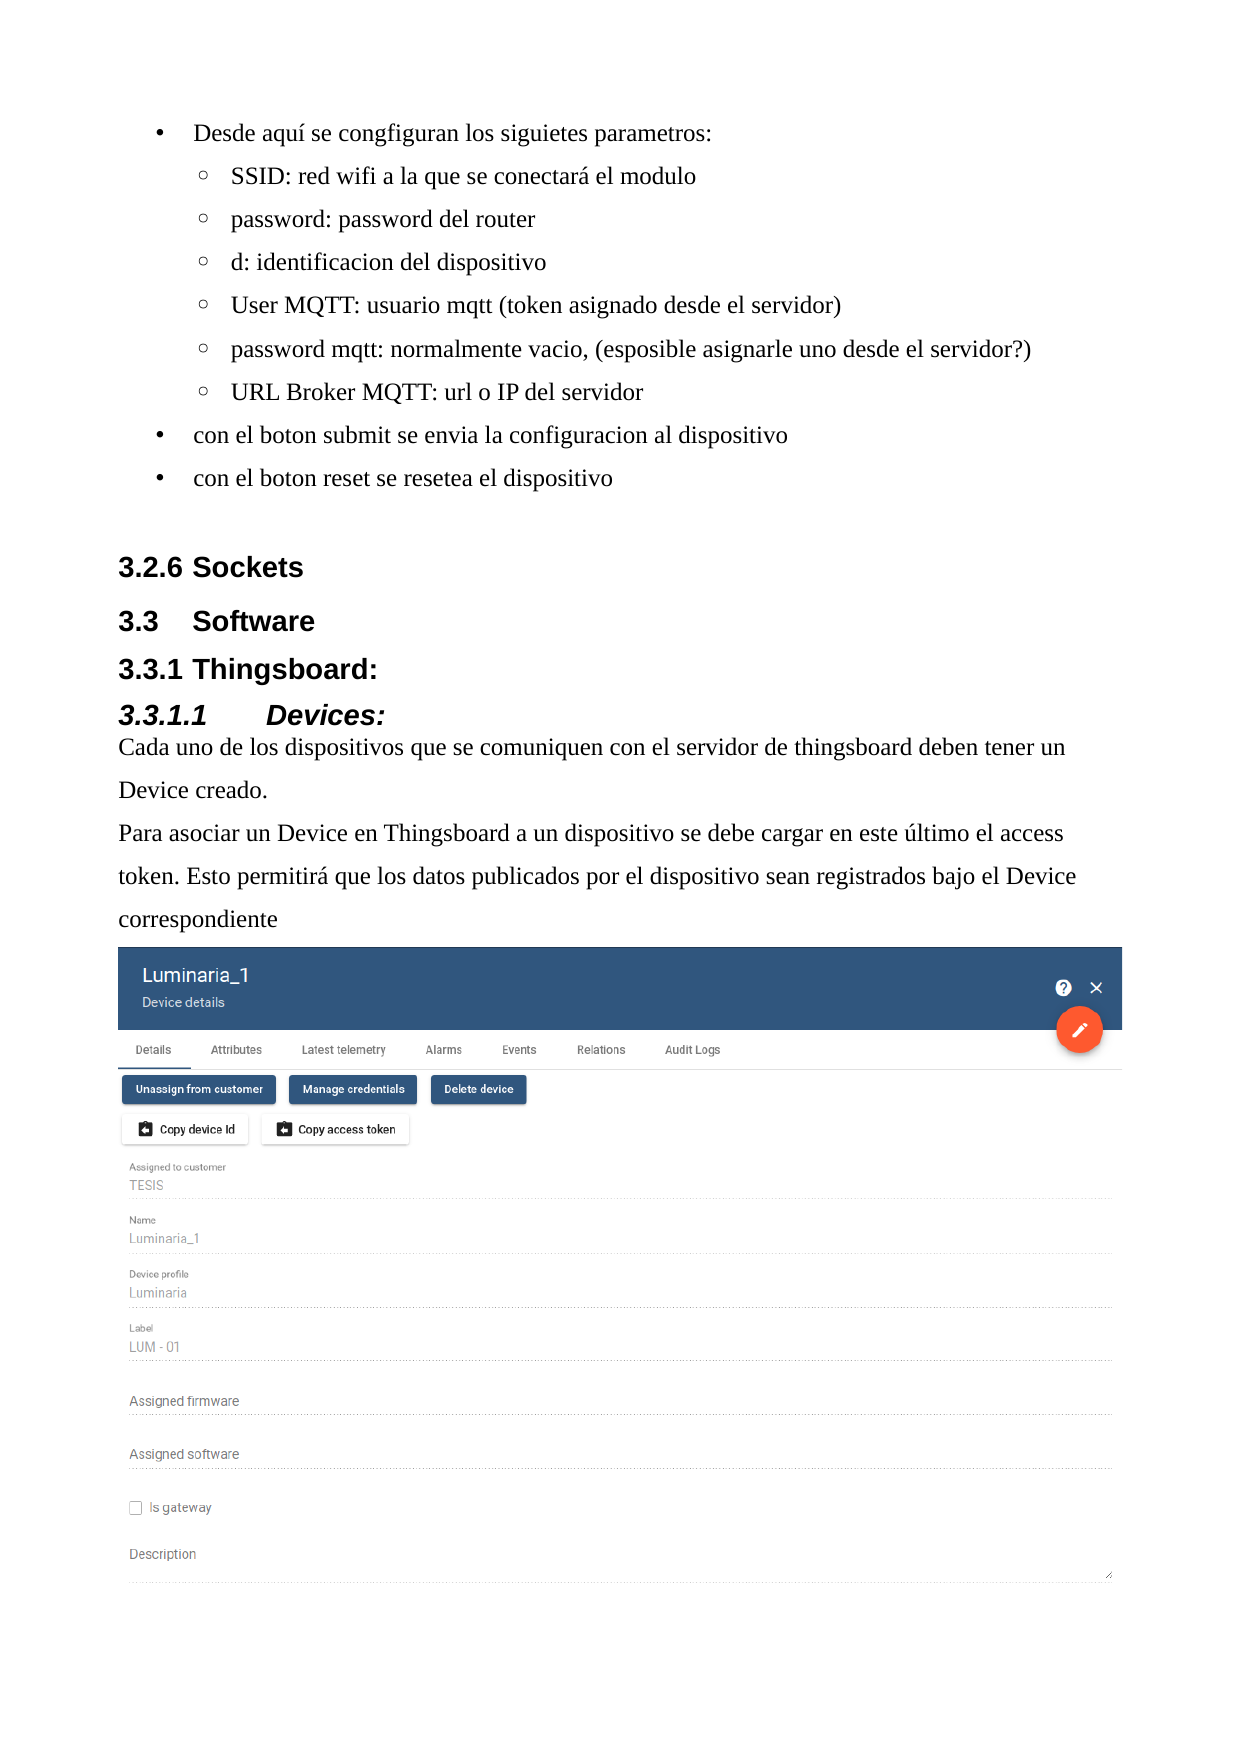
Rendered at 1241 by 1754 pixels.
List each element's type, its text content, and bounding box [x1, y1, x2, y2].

list URL Broker MQTT: url o IP del servidor [193, 377, 1122, 406]
subtitle Thingsboard: [118, 652, 1122, 686]
list con el boton submit se envia la configuracion al dispositivo [156, 420, 1122, 449]
list Desde aquí se congfiguran los siguietes parametros: [156, 118, 1122, 147]
text Cada uno de los dispositivos que se comuniquen con el servidor de thingsboard deben tener un Device creado. [118, 732, 1122, 803]
list password mqtt: normalmente vacio, (esposible asignarle uno desde el servidor?) [193, 334, 1122, 362]
subtitle Software [118, 604, 1122, 637]
list SSID: red wifi a la que se conectará el modulo [193, 161, 1122, 190]
subtitle Devices: [118, 698, 1122, 732]
list password: password del router [193, 204, 1122, 233]
list User MQTT: usuario mqtt (token asignado desde el servidor) [193, 291, 1122, 319]
picture [118, 947, 1123, 1626]
subtitle Sockets [118, 549, 1122, 583]
list con el boton reset se resetea el dispositivo [156, 463, 1122, 492]
list d: identificacion del dispositivo [193, 247, 1122, 276]
text Para asociar un Device en Thingsboard a un dispositivo se debe cargar en este último el access token. Esto permitirá que los datos publicados por el dispositivo sean registrados bajo el Device correspondiente [118, 818, 1122, 933]
